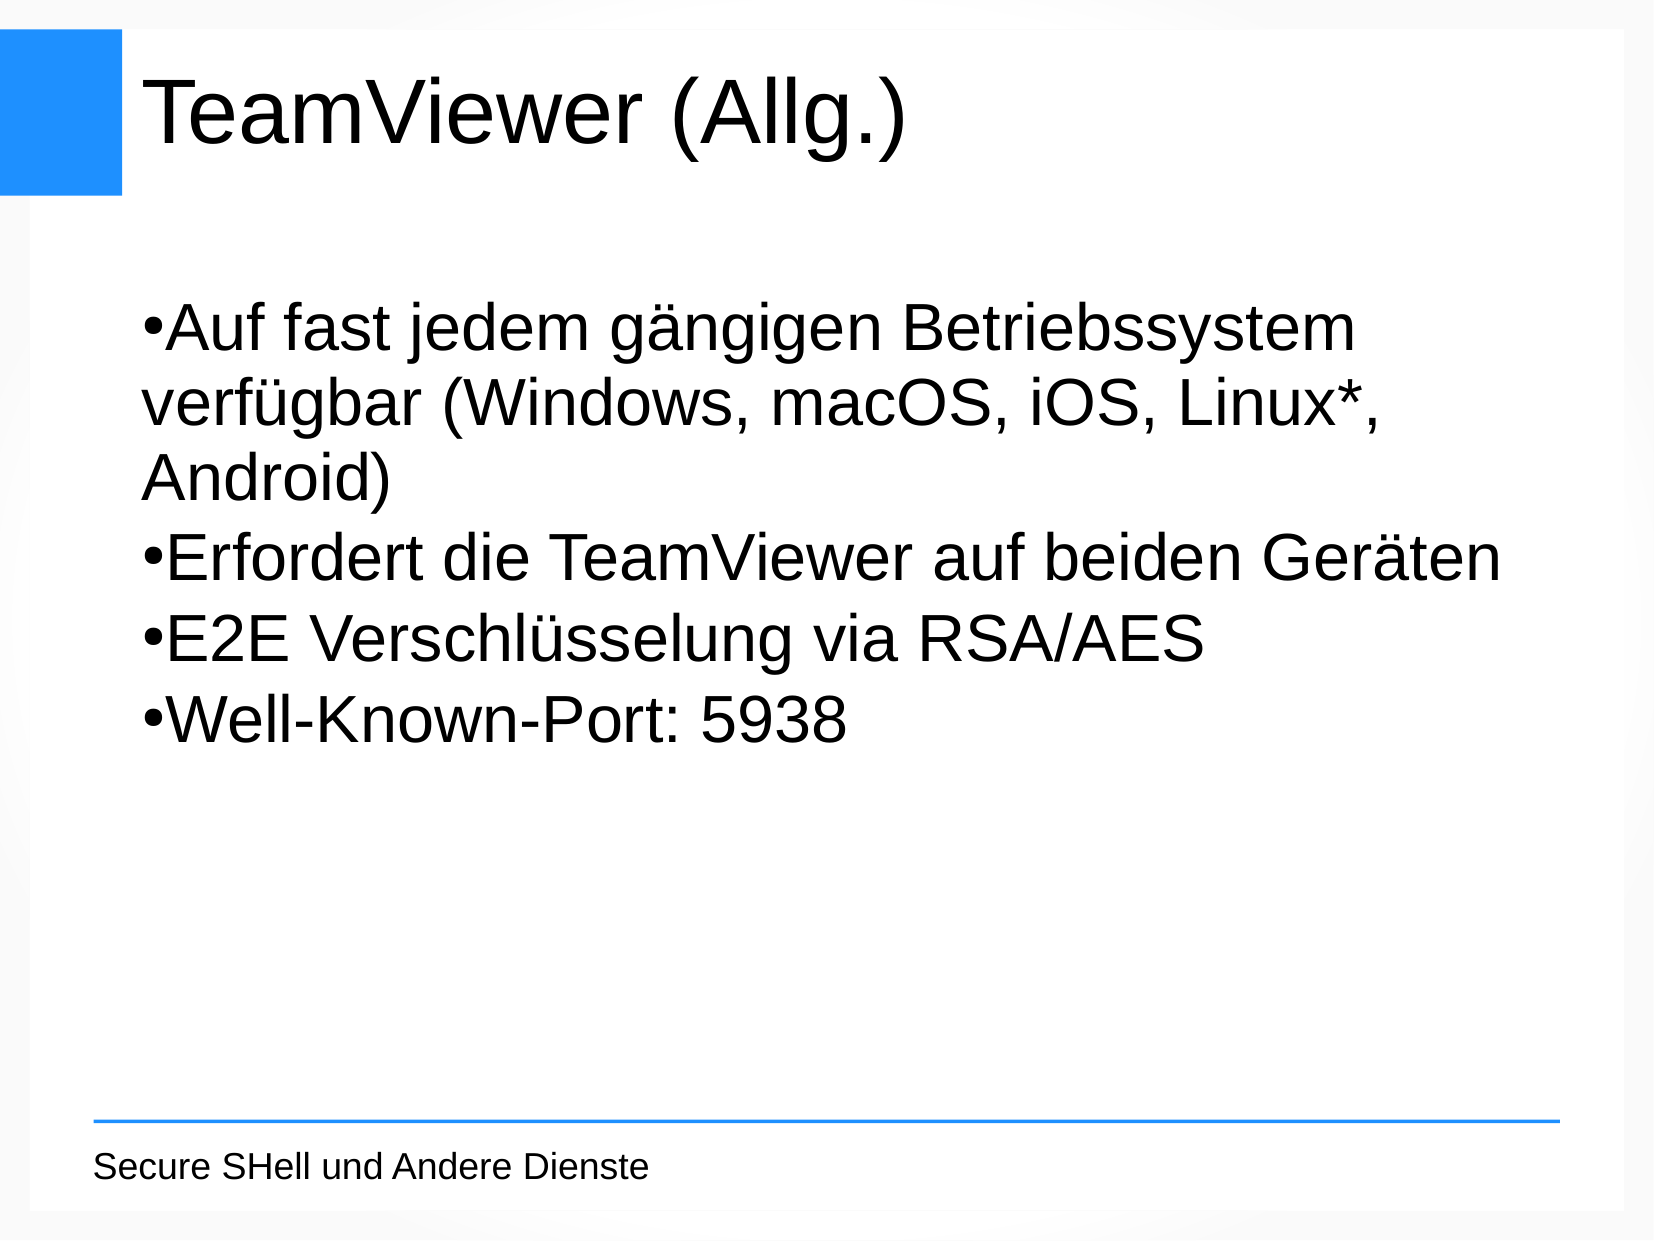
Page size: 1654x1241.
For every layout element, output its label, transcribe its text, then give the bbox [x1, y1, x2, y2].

title TeamViewer (Allg.) [141, 35, 1524, 189]
text_box Secure SHell und Andere Dienste [77, 1138, 756, 1237]
subtitle Auf fast jedem gängigen Betriebssystem verfügbar (Windows, macOS, iOS, Linux*, Android) Erfordert die TeamViewer auf beiden Geräten E2E Verschlüsselung via RSA/AES Well-Known-Port: 5938 [82, 290, 1538, 1010]
